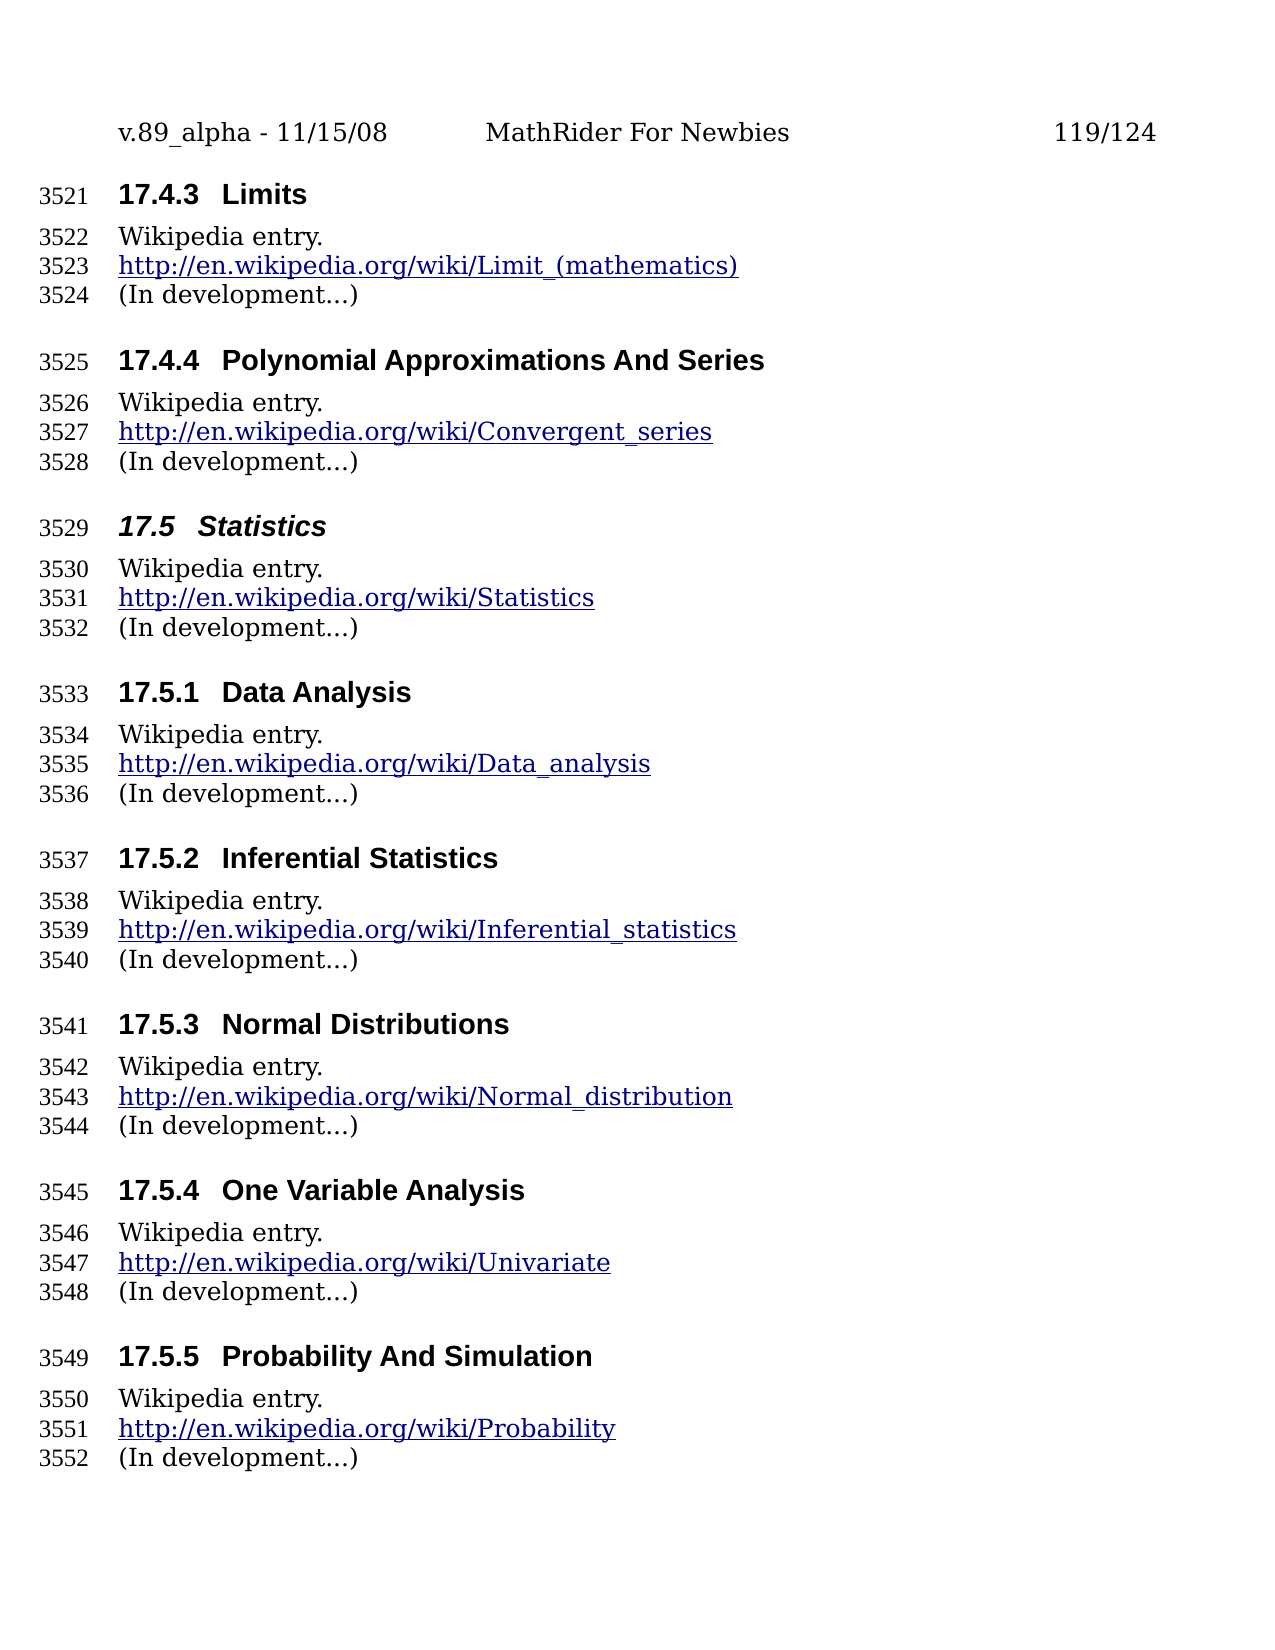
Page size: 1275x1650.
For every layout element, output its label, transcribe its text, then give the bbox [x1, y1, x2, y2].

subtitle Normal Distributions [118, 1007, 1157, 1041]
text (In development...) [118, 1443, 1157, 1472]
text http://en.wikipedia.org/wiki/Convergent_series [118, 417, 1157, 447]
text (In development...) [118, 281, 1157, 310]
text http://en.wikipedia.org/wiki/Statistics [118, 583, 1157, 613]
subtitle Limits [118, 177, 1157, 210]
text http://en.wikipedia.org/wiki/Normal_distribution [118, 1082, 1157, 1111]
text Wikipedia entry. [118, 222, 1157, 251]
subtitle Inferential Statistics [118, 841, 1157, 874]
subtitle Probability And Simulation [118, 1339, 1157, 1373]
subtitle Data Analysis [118, 675, 1157, 708]
text http://en.wikipedia.org/wiki/Probability [118, 1414, 1157, 1443]
text (In development...) [118, 1277, 1157, 1306]
text (In development...) [118, 779, 1157, 808]
text http://en.wikipedia.org/wiki/Univariate [118, 1248, 1157, 1277]
subtitle One Variable Analysis [118, 1173, 1157, 1207]
subtitle Polynomial Approximations And Series [118, 343, 1157, 376]
text (In development...) [118, 945, 1157, 974]
text Wikipedia entry. [118, 720, 1157, 749]
text Wikipedia entry. [118, 1218, 1157, 1248]
text http://en.wikipedia.org/wiki/Limit_(mathematics) [118, 251, 1157, 281]
subtitle Statistics [118, 509, 1157, 542]
text Wikipedia entry. [118, 1384, 1157, 1414]
text Wikipedia entry. [118, 554, 1157, 583]
text http://en.wikipedia.org/wiki/Inferential_statistics [118, 916, 1157, 945]
text Wikipedia entry. [118, 886, 1157, 916]
text http://en.wikipedia.org/wiki/Data_analysis [118, 749, 1157, 779]
text (In development...) [118, 613, 1157, 642]
text (In development...) [118, 1111, 1157, 1140]
text Wikipedia entry. [118, 388, 1157, 417]
text (In development...) [118, 447, 1157, 476]
text Wikipedia entry. [118, 1052, 1157, 1082]
